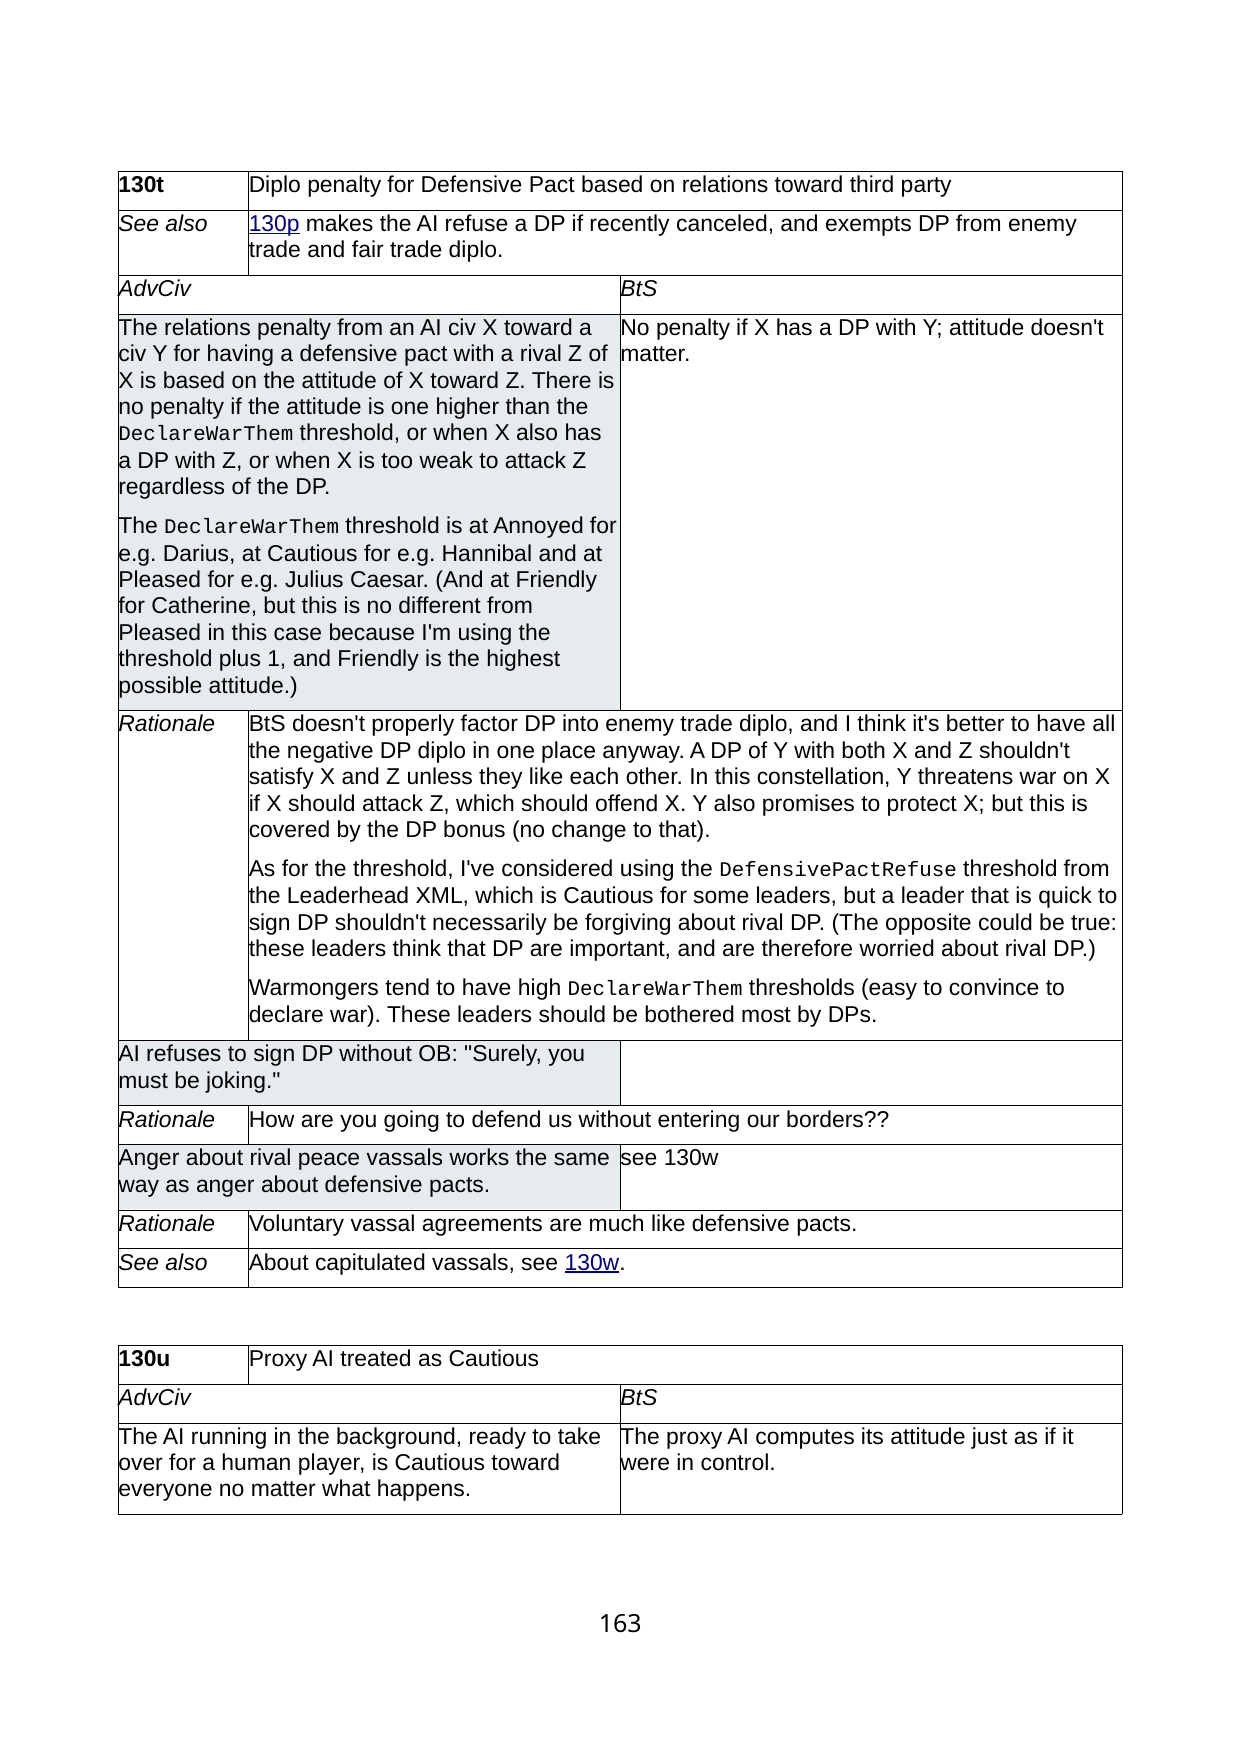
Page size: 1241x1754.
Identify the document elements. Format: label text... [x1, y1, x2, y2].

table_cell See also [119, 1249, 248, 1287]
table_cell The proxy AI computes its attitude just as if it were in control. [621, 1424, 1122, 1514]
table_cell BtS doesn't properly factor DP into enemy trade diplo, and I think it's better to have all the negative DP diplo in one place anyway. A DP of Y with both X and Z shouldn't satisfy X and Z unless they like each other. In this constellation, Y threatens war on X if X should attack Z, which should offend X. Y also promises to protect X; but this is covered by the DP bonus (no change to that). As for the threshold, I've considered using the DefensivePactRefuse threshold from the Leaderhead XML, which is Cautious for some leaders, but a leader that is quick to sign DP shouldn't necessarily be forgiving about rival DP. (The opposite could be true: these leaders think that DP are important, and are therefore worried about rival DP.) Warmongers tend to have high DeclareWarThem thresholds (easy to convince to declare war). These leaders should be bothered most by DPs. [249, 711, 1122, 1040]
table_cell Rationale [119, 711, 248, 1040]
table_cell How are you going to defend us without entering our borders?? [249, 1106, 1122, 1144]
table_cell 130p makes the AI refuse a DP if recently canceled, and exempts DP from enemy trade and fair trade diplo. [249, 211, 1122, 275]
table_cell [621, 1041, 1122, 1105]
table_cell Voluntary vassal agreements are much like defensive pacts. [249, 1211, 1122, 1248]
table_cell No penalty if X has a DP with Y; attitude doesn't matter. [621, 315, 1122, 710]
table_cell The relations penalty from an AI civ X toward a civ Y for having a defensive pact with a rival Z of X is based on the attitude of X toward Z. There is no penalty if the attitude is one higher than the DeclareWarThem threshold, or when X also has a DP with Z, or when X is too weak to attack Z regardless of the DP. The DeclareWarThem threshold is at Annoyed for e.g. Darius, at Cautious for e.g. Hannibal and at Pleased for e.g. Julius Caesar. (And at Friendly for Catherine, but this is no different from Pleased in this case because I'm using the threshold plus 1, and Friendly is the highest possible attitude.) [119, 315, 620, 710]
table_header 130t [119, 172, 248, 210]
table_header Diplo penalty for Defensive Pact based on relations toward third party [249, 172, 1122, 210]
table_header 130u [119, 1346, 248, 1384]
table_cell AI refuses to sign DP without OB: "Surely, you must be joking." [119, 1041, 620, 1105]
table_cell AdvCiv [119, 1385, 620, 1422]
table_header Proxy AI treated as Cautious [249, 1346, 1122, 1384]
table_cell BtS [621, 276, 1122, 314]
table_cell see 130w [621, 1145, 1122, 1209]
table_cell Anger about rival peace vassals works the same way as anger about defensive pacts. [119, 1145, 620, 1209]
table_cell BtS [621, 1385, 1122, 1422]
table_cell Rationale [119, 1211, 248, 1248]
table_cell AdvCiv [119, 276, 620, 314]
table_cell See also [119, 211, 248, 275]
table_cell Rationale [119, 1106, 248, 1144]
table_cell About capitulated vassals, see 130w. [249, 1249, 1122, 1287]
table_cell The AI running in the background, ready to take over for a human player, is Cautious toward everyone no matter what happens. [119, 1424, 620, 1514]
